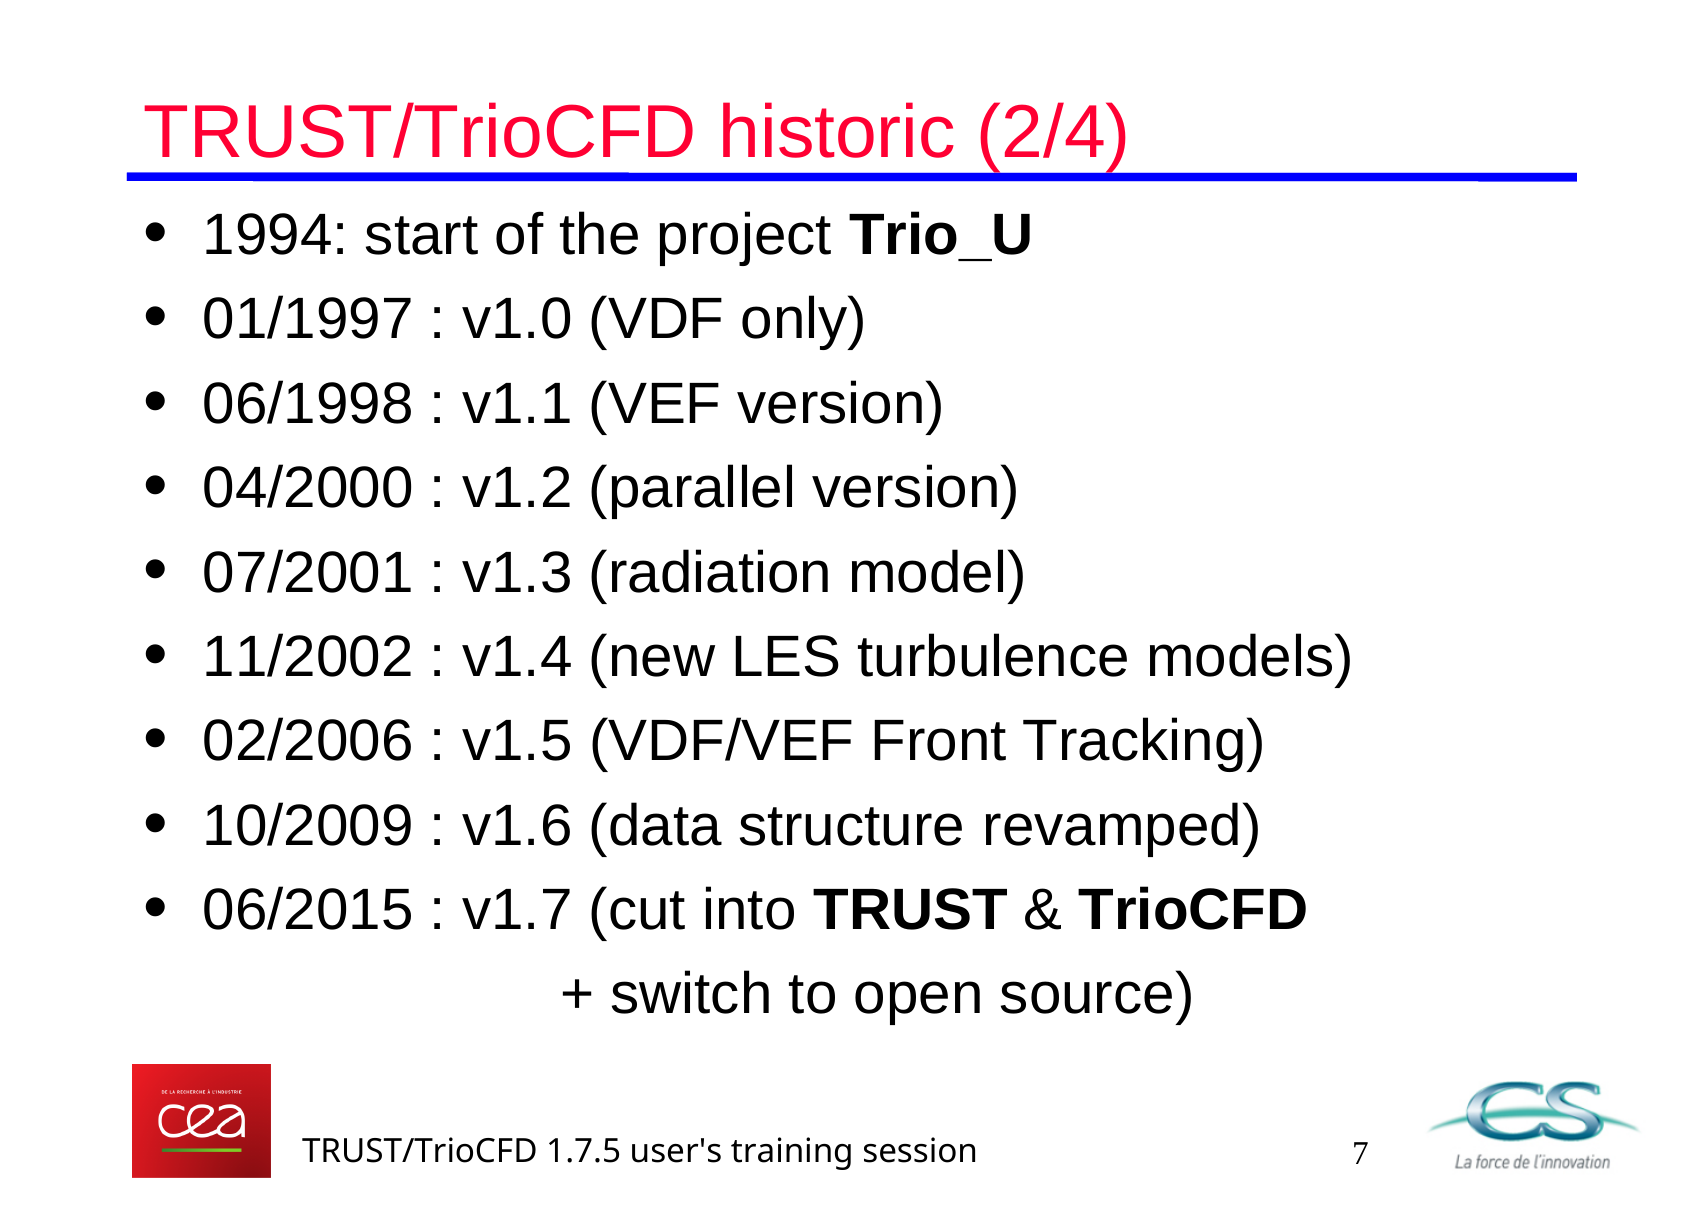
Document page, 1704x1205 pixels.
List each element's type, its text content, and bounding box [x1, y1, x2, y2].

picture [132, 1064, 271, 1178]
picture [1423, 1072, 1648, 1179]
title TRUST/TrioCFD historic (2/4) [127, 39, 1577, 172]
title TRUST/TrioCFD historic (2/4) [127, 181, 1577, 188]
list 1994: start of the project Trio_U 01/1997 : v1.0 (VDF only) 06/1998 : v1.1 (VEF version) 04/2000 : v1.2 (parallel version) 07/2001 : v1.3 (radiation model) 11/2002 : v1.4 (new LES turbulence models) 02/2006 : v1.5 (VDF/VEF Front Tracking) 10/2009 : v1.6 (data structure revamped) 06/2015 : v1.7 (cut into TRUST & TrioCFD + switch to open source) [127, 188, 1577, 1035]
